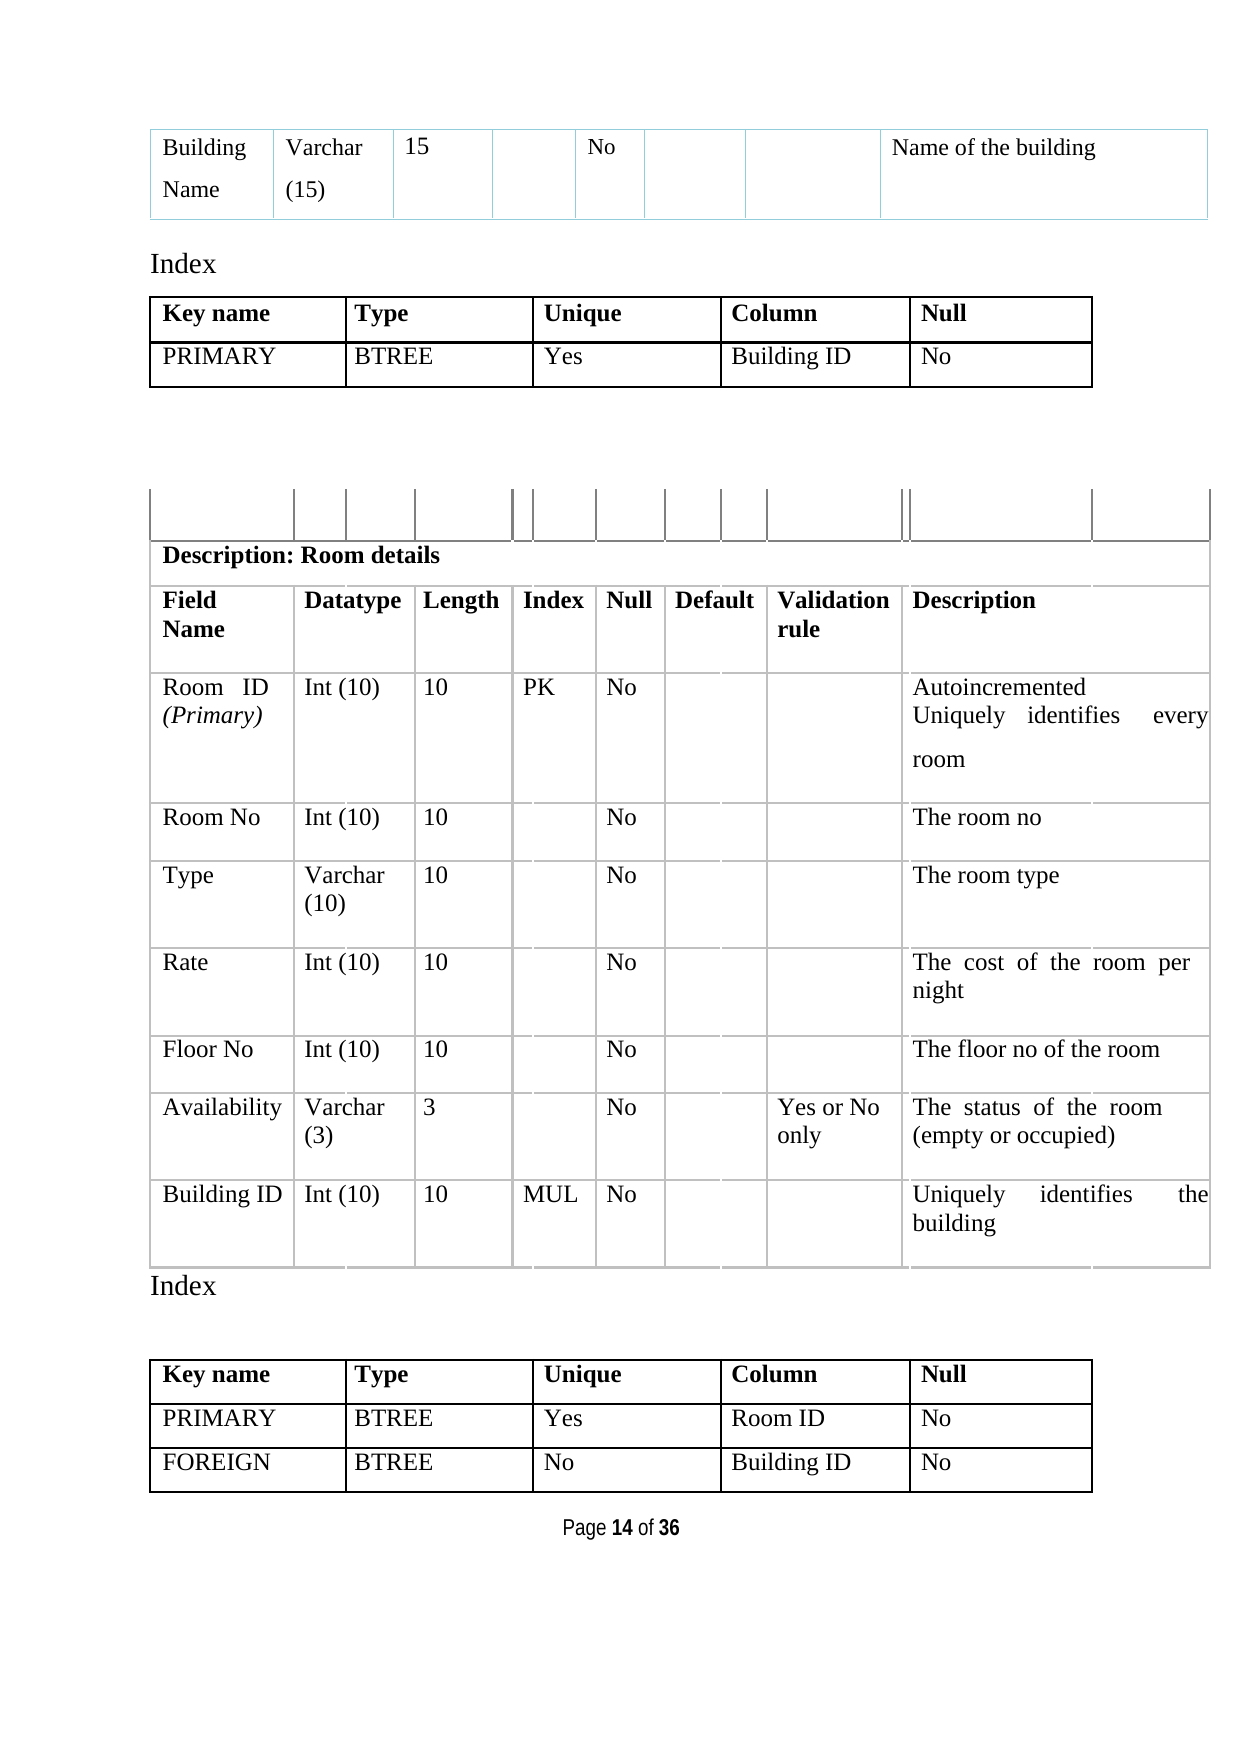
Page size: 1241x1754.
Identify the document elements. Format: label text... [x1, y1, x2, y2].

table_cell [415, 1361, 512, 1388]
table_cell 10 [416, 949, 511, 976]
table_cell [151, 787, 293, 802]
table_cell [1093, 523, 1135, 540]
table_cell No [597, 674, 664, 700]
table_cell Index [514, 587, 595, 614]
table_cell [1135, 862, 1209, 888]
table_cell [722, 1208, 766, 1251]
table_cell [722, 542, 766, 569]
table_cell [597, 1251, 664, 1266]
text Building Name [162, 133, 250, 203]
table_cell [151, 1164, 293, 1179]
table_cell [534, 700, 595, 744]
table_cell [534, 523, 595, 540]
table_cell [596, 1405, 664, 1432]
table_cell [534, 327, 720, 341]
table_cell [666, 569, 720, 584]
table_cell [597, 787, 664, 802]
table_cell Type [347, 1361, 414, 1388]
table_cell [666, 862, 720, 888]
table_cell Validation [768, 587, 901, 614]
table_cell [1015, 1432, 1091, 1447]
table_cell Description: Room details [163, 542, 511, 569]
table_cell Building ID [722, 344, 909, 370]
table_cell [597, 1120, 664, 1164]
table_cell [910, 1019, 1092, 1034]
table_cell [534, 744, 595, 787]
table_cell 10 [416, 804, 511, 831]
table_cell [151, 674, 162, 700]
table_cell Floor No [163, 1037, 293, 1063]
table_cell [514, 614, 533, 657]
table_cell [666, 804, 721, 831]
table_cell No [597, 862, 664, 888]
table_cell [903, 1208, 909, 1251]
table_cell [722, 1037, 766, 1063]
table_cell [347, 370, 532, 386]
table_cell room [911, 744, 1014, 787]
table_cell [347, 1432, 512, 1447]
table_cell night [910, 976, 1014, 1019]
table_cell [151, 1120, 162, 1164]
table_cell [347, 932, 414, 947]
table_cell [294, 1405, 345, 1432]
table_cell [151, 1019, 293, 1034]
table_cell [768, 831, 901, 860]
table_cell [665, 1361, 720, 1388]
table_cell Int (10) [295, 1037, 414, 1063]
table_cell [163, 1120, 293, 1164]
table_cell [910, 831, 1092, 860]
table_cell [295, 1164, 346, 1179]
table_cell [1093, 1447, 1135, 1476]
table_cell [514, 862, 532, 888]
table_cell [722, 700, 766, 744]
table_cell [514, 932, 532, 947]
table_cell [910, 657, 1092, 672]
table_cell [768, 542, 901, 569]
table_cell [346, 1164, 414, 1179]
table_cell [665, 1449, 720, 1476]
table_cell [1093, 569, 1135, 584]
table_cell [722, 1388, 902, 1403]
table_cell [151, 862, 162, 888]
table_cell [1093, 889, 1135, 932]
text Page 14 of 36 [562, 1514, 1208, 1541]
table_cell MUL [514, 1181, 595, 1208]
table_cell [1135, 1251, 1209, 1266]
table_cell [534, 370, 720, 386]
table_cell [346, 614, 414, 657]
table_cell [513, 1388, 532, 1403]
table_cell [666, 889, 720, 932]
table_cell No [597, 1094, 664, 1120]
table_cell (empty or occupied) [910, 1120, 1135, 1164]
table_cell Name [151, 614, 293, 657]
table_cell [903, 700, 909, 744]
table_cell 10 [416, 1181, 511, 1208]
table_cell the [1135, 1181, 1209, 1208]
table_cell [1015, 1164, 1092, 1179]
table_cell [721, 949, 766, 976]
table_cell [1015, 542, 1091, 569]
table_cell [722, 674, 766, 700]
table_cell [768, 862, 901, 888]
table_cell [665, 1405, 720, 1432]
table_cell [903, 744, 909, 787]
table_cell [151, 523, 162, 540]
table_cell [903, 657, 910, 672]
table_cell [533, 1164, 595, 1179]
table_cell [294, 1388, 345, 1403]
table_cell [665, 1269, 721, 1341]
table_cell [151, 370, 345, 386]
table_cell [1015, 1361, 1091, 1388]
table_cell [722, 1251, 766, 1266]
table_cell [346, 1269, 414, 1341]
text [493, 131, 512, 160]
table_cell PRIMARY [151, 344, 345, 370]
table_cell [1092, 1019, 1209, 1034]
table_cell [416, 1208, 511, 1251]
table_cell [597, 1164, 664, 1179]
table_cell [902, 1432, 909, 1447]
table_cell [596, 1388, 664, 1403]
table_cell [533, 831, 595, 860]
table_cell 10 [416, 1037, 511, 1063]
table_cell [294, 1449, 345, 1476]
table_cell [151, 1037, 162, 1063]
table_header ROOM [163, 489, 293, 523]
table_cell [416, 1120, 511, 1164]
table_cell [666, 1251, 720, 1266]
table_cell [911, 1388, 1014, 1403]
table_cell [722, 491, 766, 523]
table_cell Null [911, 1361, 1014, 1388]
table_cell No [534, 1449, 596, 1476]
table_cell [910, 1341, 1014, 1359]
table_cell [910, 614, 1014, 657]
table_cell [416, 700, 511, 744]
table_cell [768, 1208, 901, 1251]
table_cell [596, 1432, 664, 1447]
table_cell [1135, 523, 1209, 540]
table_cell [151, 976, 162, 1019]
table_cell [666, 744, 720, 787]
table_cell [722, 889, 766, 932]
table_cell Length [416, 587, 511, 614]
table_cell [151, 831, 293, 860]
table_cell [534, 542, 595, 569]
table_cell [416, 491, 511, 523]
table_cell [1093, 787, 1135, 802]
table_cell [514, 1037, 532, 1063]
table_cell [1015, 1208, 1091, 1251]
table_cell Field [151, 587, 293, 614]
table_cell [416, 657, 511, 672]
text No [587, 133, 644, 159]
table_cell [911, 1432, 1014, 1447]
table_cell [1135, 1341, 1210, 1359]
table_cell [1092, 1341, 1135, 1359]
table_cell [768, 804, 901, 831]
table_cell [347, 491, 414, 523]
table_cell [722, 1181, 766, 1208]
table_cell [911, 523, 1014, 540]
table_cell [513, 1476, 532, 1491]
table_cell [903, 862, 909, 888]
table_cell Rate [151, 949, 293, 976]
table_cell [415, 1269, 512, 1341]
table_cell [416, 976, 511, 1019]
table_cell Varchar [295, 862, 414, 888]
table_cell Yes [534, 344, 720, 370]
table_cell [533, 804, 595, 831]
table_cell [533, 976, 595, 1019]
table_cell [911, 569, 1091, 584]
table_cell [1135, 1359, 1210, 1388]
table_cell [163, 523, 293, 540]
table_cell [533, 1094, 595, 1120]
table_cell [768, 1037, 901, 1063]
table_cell [534, 1388, 596, 1403]
table_cell PK [514, 674, 595, 700]
table_cell [295, 744, 345, 787]
table_cell [721, 1164, 766, 1179]
table_cell [1015, 744, 1091, 787]
table_cell [902, 1388, 909, 1403]
table_cell [903, 889, 909, 932]
table_cell [416, 889, 511, 932]
table_cell [1135, 1120, 1209, 1164]
table_cell [666, 787, 720, 802]
table_cell [597, 569, 664, 584]
table_cell [768, 1251, 901, 1266]
table_cell [665, 1341, 721, 1359]
table_cell [722, 787, 766, 802]
table_cell [768, 744, 901, 787]
table_cell [721, 1120, 766, 1164]
table_cell [1093, 1208, 1135, 1251]
table_cell [910, 1269, 1014, 1341]
table_cell [721, 831, 766, 860]
table_cell [295, 831, 346, 860]
table_cell [1092, 1164, 1135, 1179]
table_cell [346, 1120, 414, 1164]
table_cell [295, 569, 345, 584]
table_cell Uniquely [911, 700, 1014, 744]
table_cell [1135, 889, 1209, 932]
table_cell Building ID [163, 1181, 293, 1208]
table_cell [666, 700, 720, 744]
table_cell [534, 889, 595, 932]
table_cell [665, 1432, 720, 1447]
table_cell [347, 700, 414, 744]
table_cell The room type [911, 862, 1135, 888]
table_cell [768, 1164, 901, 1179]
table_cell [347, 1208, 414, 1251]
text Name of the building [892, 133, 1207, 160]
table_cell [596, 1269, 664, 1341]
table_cell [768, 674, 901, 700]
table_cell (10) [295, 889, 414, 932]
table_cell [151, 700, 162, 744]
table_cell [534, 491, 595, 523]
table_header Column [722, 298, 909, 327]
table_cell No [597, 1037, 664, 1063]
table_cell [347, 1251, 414, 1266]
table_cell [163, 569, 293, 584]
table_cell [295, 932, 345, 947]
table_cell [1135, 1476, 1210, 1491]
table_cell [346, 976, 414, 1019]
table_cell [1093, 1432, 1135, 1447]
table_cell [347, 569, 414, 584]
table_cell [666, 523, 720, 540]
table_cell [534, 569, 595, 584]
table_cell [1135, 744, 1209, 787]
table_cell [666, 1164, 721, 1179]
table_cell Null [597, 587, 664, 614]
table_cell [416, 831, 511, 860]
table_cell [721, 976, 766, 1019]
table_cell [163, 1208, 293, 1251]
table_cell [722, 1476, 767, 1491]
table_cell [533, 657, 595, 672]
table_cell [768, 1019, 901, 1034]
table_cell PRIMARY [151, 1405, 294, 1432]
table_cell [346, 657, 414, 672]
table_header Null [911, 298, 1091, 327]
table_cell [163, 1476, 294, 1491]
table_cell [1135, 1388, 1210, 1403]
table_cell [416, 1164, 511, 1179]
table_cell [666, 657, 721, 672]
table_cell [533, 614, 595, 657]
table_cell [1093, 932, 1209, 947]
table_cell [1093, 542, 1135, 569]
table_cell [666, 932, 720, 947]
table_cell [416, 1063, 511, 1092]
table_cell Building ID [722, 1449, 902, 1476]
table_cell [768, 889, 901, 932]
table_cell [1135, 587, 1209, 614]
table_cell [721, 1269, 767, 1341]
table_cell Yes [534, 1405, 596, 1432]
table_cell [597, 523, 664, 540]
table_cell Room No [151, 804, 293, 831]
table_cell Description [910, 587, 1135, 614]
table_cell [347, 523, 414, 540]
table_cell Room ID [163, 674, 293, 700]
table_cell [722, 327, 909, 341]
table_cell [597, 1063, 664, 1092]
table_cell [768, 976, 901, 1019]
table_cell [347, 327, 532, 341]
table_cell No [911, 344, 1091, 370]
table_cell [347, 1388, 512, 1403]
table_cell [533, 1019, 595, 1034]
table_cell [768, 569, 901, 584]
table_cell [1092, 976, 1135, 1019]
table_cell BTREE [347, 1449, 512, 1476]
table_cell Int (10) [295, 1181, 414, 1208]
table_cell [534, 1208, 595, 1251]
table_cell [722, 862, 766, 888]
table_cell [722, 569, 766, 584]
table_cell [597, 1208, 664, 1251]
table_cell [534, 1063, 595, 1092]
table_cell No [597, 949, 664, 976]
table_cell [533, 1269, 596, 1341]
table_cell [513, 1432, 532, 1447]
text [645, 133, 745, 159]
table_cell [903, 976, 910, 1019]
table_cell No [597, 804, 664, 831]
table_cell [903, 1251, 909, 1266]
table_cell [666, 949, 721, 976]
table_cell identifies [1015, 700, 1135, 744]
table_cell [514, 976, 533, 1019]
table_cell [151, 932, 293, 947]
table_header Key name [151, 298, 345, 327]
table_cell [533, 949, 595, 976]
table_cell [666, 976, 721, 1019]
table_cell [1093, 1063, 1135, 1092]
table_cell [1015, 491, 1091, 523]
table_cell [903, 587, 910, 614]
table_cell [151, 1476, 162, 1491]
table_cell [295, 614, 346, 657]
table_cell [513, 1269, 533, 1341]
table_cell (Primary) [163, 700, 293, 744]
table_cell [1093, 744, 1135, 787]
table_cell rule [768, 614, 901, 657]
table_cell Uniquely [911, 1181, 1014, 1208]
table_cell [666, 1094, 721, 1120]
table_cell No [597, 1181, 664, 1208]
table_cell [513, 1361, 532, 1388]
table_cell [151, 1181, 162, 1208]
table_cell [911, 542, 1014, 569]
table_cell [151, 1208, 162, 1251]
table_cell (3) [295, 1120, 346, 1164]
table_cell Autoincremented [911, 674, 1135, 700]
table_cell [151, 744, 162, 787]
table_cell [721, 614, 766, 657]
table_cell [514, 700, 532, 744]
table_cell [768, 949, 901, 976]
text Index [150, 247, 1208, 280]
table_cell Column [722, 1361, 902, 1388]
table_cell [902, 1476, 909, 1491]
table_cell [903, 831, 910, 860]
table_cell [903, 932, 909, 947]
table_cell [768, 700, 901, 744]
table_cell [151, 1063, 162, 1092]
table_cell [514, 569, 532, 584]
table_cell [1135, 569, 1209, 584]
table_cell [1135, 614, 1209, 657]
table_cell [597, 614, 664, 657]
table_cell [911, 1063, 1014, 1092]
table_cell [346, 831, 414, 860]
table_cell [1135, 831, 1209, 860]
table_cell [295, 700, 345, 744]
table_cell [767, 1476, 902, 1491]
table_cell [1093, 1403, 1135, 1432]
table_cell [416, 1019, 511, 1034]
table_cell [903, 523, 909, 540]
table_cell [911, 327, 1091, 341]
table_cell [903, 542, 909, 569]
table_cell [416, 569, 511, 584]
table_cell [514, 1063, 532, 1092]
table_cell [597, 1019, 664, 1034]
table_cell [163, 1063, 293, 1092]
table_cell Datatype [295, 587, 414, 614]
table_cell [514, 1120, 533, 1164]
table_cell 10 [416, 862, 511, 888]
table_cell [514, 787, 532, 802]
table_cell [514, 491, 532, 523]
table_cell [163, 744, 293, 787]
table_cell [415, 1476, 512, 1491]
table_cell [514, 1251, 532, 1266]
table_cell Int (10) [295, 804, 414, 831]
table_cell [597, 657, 664, 672]
table_cell [533, 1120, 595, 1164]
table_cell [1135, 1432, 1210, 1447]
table_cell building [911, 1208, 1014, 1251]
table_cell [534, 862, 595, 888]
table_cell Varchar [295, 1094, 414, 1120]
table_cell [1135, 674, 1209, 700]
table_cell [1093, 1359, 1135, 1388]
table_cell [722, 370, 909, 386]
table_cell Type [163, 862, 293, 888]
table_cell [911, 370, 1091, 386]
table_cell [295, 787, 345, 802]
table_cell [911, 1476, 1014, 1491]
table_cell [514, 523, 532, 540]
table_cell [666, 831, 721, 860]
table_cell [722, 523, 766, 540]
table_cell [597, 889, 664, 932]
table_cell [1015, 1388, 1091, 1403]
table_cell [911, 889, 1014, 932]
table_cell [1135, 804, 1209, 831]
table_header Unique [534, 298, 720, 327]
table_cell [513, 1405, 532, 1432]
table_cell [514, 744, 532, 787]
table_cell [597, 831, 664, 860]
table_cell [163, 976, 293, 1019]
table_cell [666, 1063, 720, 1092]
text 15 [404, 131, 492, 160]
table_cell [1135, 1447, 1210, 1476]
table_cell [295, 1019, 346, 1034]
table_cell [416, 744, 511, 787]
table_cell [151, 569, 162, 584]
table_cell [910, 1164, 1014, 1179]
table_cell BTREE [347, 344, 532, 370]
table_cell [294, 1432, 345, 1447]
table_cell [1135, 542, 1209, 569]
table_cell [1135, 1269, 1210, 1341]
table_cell [666, 614, 721, 657]
table_cell [416, 614, 511, 657]
table_cell [666, 1181, 720, 1208]
table_cell [1015, 1063, 1091, 1092]
table_cell [911, 787, 1091, 802]
table_cell [533, 1341, 664, 1359]
table_cell [1015, 1251, 1091, 1266]
table_cell The cost of the room per [910, 949, 1209, 976]
table_cell every [1135, 700, 1209, 744]
table_cell [151, 889, 162, 932]
table_cell 10 [416, 674, 511, 700]
table_cell [1093, 1476, 1135, 1491]
table_cell [767, 1269, 902, 1341]
table_cell [768, 787, 901, 802]
table_cell [295, 976, 346, 1019]
table_cell [1092, 1269, 1135, 1341]
table_cell [415, 1341, 512, 1359]
table_cell [902, 1449, 909, 1476]
table_cell [514, 1208, 532, 1251]
table_cell [768, 523, 901, 540]
text [746, 133, 817, 159]
table_cell [596, 1449, 664, 1476]
table_cell [903, 804, 910, 831]
table_cell [1092, 831, 1135, 860]
table_cell [722, 1432, 902, 1447]
table_cell [1135, 491, 1209, 523]
table_cell [665, 1476, 720, 1491]
table_cell [1135, 1403, 1210, 1432]
table_cell [151, 657, 293, 672]
table_cell [346, 1019, 414, 1034]
table_cell [295, 523, 345, 540]
table_cell [722, 932, 766, 947]
table_cell [347, 1476, 414, 1491]
table_cell Default [666, 587, 766, 614]
table_cell [514, 889, 532, 932]
table_cell [416, 932, 511, 947]
table_cell Key name [151, 1361, 294, 1388]
table_cell [295, 1251, 345, 1266]
table_cell [1015, 976, 1092, 1019]
table_cell [768, 932, 901, 947]
table_cell [722, 1063, 766, 1092]
table_cell [665, 1388, 720, 1403]
table_cell [295, 657, 346, 672]
table_cell 3 [416, 1094, 511, 1120]
table_cell [151, 327, 345, 341]
table_cell [347, 1063, 414, 1092]
table_cell [295, 1208, 345, 1251]
table_cell [903, 569, 909, 584]
text Varchar (15) [285, 133, 364, 203]
table_cell The status of the room [910, 1094, 1209, 1120]
table_cell [903, 614, 910, 657]
table_cell [721, 1341, 902, 1359]
table_cell [534, 1037, 595, 1063]
table_header Type [347, 298, 532, 327]
table_cell [903, 1019, 910, 1034]
table_cell [514, 1164, 533, 1179]
table_cell [902, 1361, 909, 1388]
table_cell [1135, 787, 1209, 802]
table_cell [597, 542, 664, 569]
table_cell [1015, 1405, 1091, 1432]
table_cell [416, 787, 511, 802]
table_cell [1015, 1341, 1092, 1359]
table_cell [597, 976, 664, 1019]
table_cell [1092, 657, 1135, 672]
table_cell [151, 1388, 294, 1403]
table_cell [903, 1037, 909, 1063]
table_cell [902, 1269, 910, 1341]
table_cell [534, 1251, 595, 1266]
table_cell [911, 491, 1014, 523]
table_cell [902, 1341, 910, 1359]
table_cell [721, 804, 766, 831]
table_cell [721, 1094, 766, 1120]
table_cell [514, 804, 533, 831]
table_cell [1135, 1164, 1209, 1179]
table_cell [514, 949, 533, 976]
table_cell [903, 674, 909, 700]
table_cell [1135, 976, 1209, 1019]
table_cell [163, 889, 293, 932]
table_cell [903, 949, 910, 976]
table_cell [768, 491, 901, 523]
table_cell [768, 1063, 901, 1092]
table_cell [151, 542, 162, 569]
table_cell [666, 491, 720, 523]
table_cell [1015, 614, 1092, 657]
table_cell FOREIGN [151, 1449, 294, 1476]
table_cell [666, 542, 720, 569]
table_cell [1015, 523, 1091, 540]
table_cell [903, 1164, 910, 1179]
table_cell [534, 787, 595, 802]
table_cell [768, 1181, 901, 1208]
table_cell [903, 491, 909, 523]
table_cell Availability [151, 1094, 293, 1120]
table_cell No [911, 1405, 1014, 1432]
table_cell [294, 1476, 345, 1491]
table_cell [722, 744, 766, 787]
table_cell [666, 674, 720, 700]
table_cell Int (10) [295, 674, 414, 700]
table_cell The floor no of the room [911, 1037, 1209, 1063]
table_cell [596, 1476, 664, 1491]
table_cell Index [150, 1269, 294, 1341]
table_cell [346, 1341, 414, 1359]
table_cell [1015, 1476, 1091, 1491]
table_cell BTREE [347, 1405, 512, 1432]
table_cell [294, 1361, 345, 1388]
table_cell [514, 1094, 533, 1120]
table_cell [666, 1019, 721, 1034]
table_cell [666, 1208, 720, 1251]
table_cell [534, 1476, 596, 1491]
table_cell [666, 1120, 721, 1164]
table_cell [513, 1449, 532, 1476]
table_cell [721, 1019, 766, 1034]
table_cell [347, 787, 414, 802]
table_cell [903, 1120, 910, 1164]
table_cell [514, 831, 533, 860]
table_cell [294, 1341, 346, 1359]
table_cell [768, 657, 901, 672]
table_cell [514, 1019, 533, 1034]
table_cell [911, 932, 1091, 947]
table_cell [347, 744, 414, 787]
table_cell [151, 1432, 294, 1447]
table_cell [903, 1094, 910, 1120]
table_cell [1015, 889, 1091, 932]
table_cell Yes or No [768, 1094, 901, 1120]
table_cell [903, 1063, 909, 1092]
table_cell [295, 1063, 345, 1092]
table_cell [1093, 1388, 1135, 1403]
table_cell [721, 657, 766, 672]
table_cell [151, 491, 162, 523]
table_cell [150, 1341, 294, 1359]
table_cell only [768, 1120, 901, 1164]
table_cell Room ID [722, 1405, 902, 1432]
table_cell [534, 932, 595, 947]
table_cell [151, 1251, 293, 1266]
table_cell No [911, 1449, 1014, 1476]
table_cell [416, 1251, 511, 1266]
table_cell [597, 491, 664, 523]
table_cell [1135, 657, 1209, 672]
table_cell [666, 1037, 720, 1063]
table_cell [911, 1251, 1014, 1266]
table_cell [902, 1405, 909, 1432]
table_cell [514, 657, 533, 672]
table_cell The room no [910, 804, 1135, 831]
table_cell [1135, 1063, 1209, 1092]
table_cell [1092, 614, 1135, 657]
table_cell Int (10) [295, 949, 414, 976]
table_cell [1015, 1449, 1091, 1476]
table_cell [294, 1269, 346, 1341]
table_cell [903, 1181, 909, 1208]
table_cell [1135, 1208, 1209, 1251]
table_cell [513, 1341, 533, 1359]
table_cell identifies [1015, 1181, 1135, 1208]
table_cell Unique [534, 1361, 664, 1388]
table_cell [1015, 1269, 1092, 1341]
table_cell [1093, 491, 1135, 523]
table_cell [416, 523, 511, 540]
table_cell [597, 744, 664, 787]
table_cell [903, 787, 909, 802]
table_cell [597, 932, 664, 947]
table_cell [1093, 1251, 1135, 1266]
table_cell [534, 1432, 596, 1447]
table_cell [597, 700, 664, 744]
table_cell [295, 491, 345, 523]
table_cell [514, 542, 532, 569]
